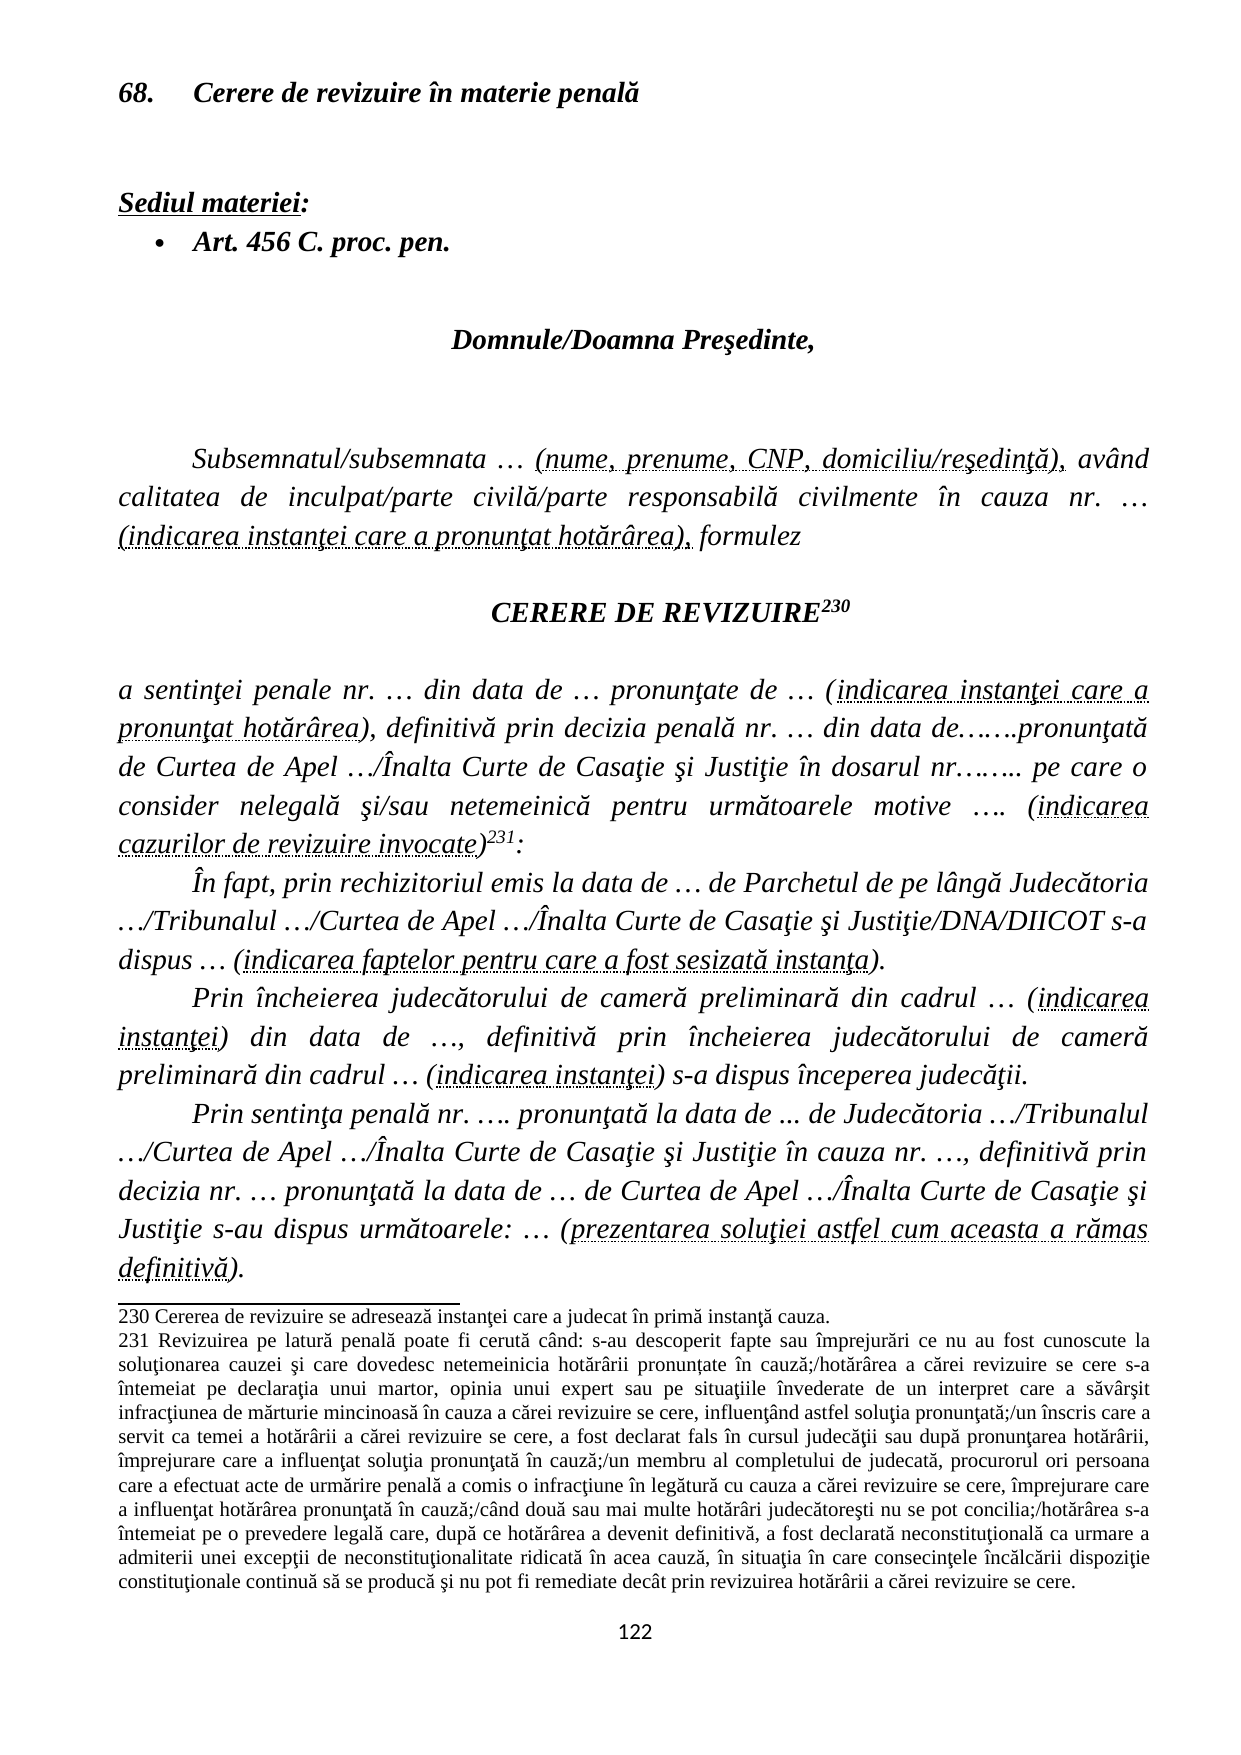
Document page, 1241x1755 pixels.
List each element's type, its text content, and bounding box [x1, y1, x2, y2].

text CERERE DE REVIZUIRE [118, 595, 1152, 628]
text a sentinţei penale nr. … din data de … pronunţate de … (indicarea instanţei care a pronunţat hotărârea), definitivă prin decizia penală nr. … din data de…….pronunţată de Curtea de Apel …/Înalta Curte de Casaţie şi Justiţie în dosarul nr…….. pe care o consider nelegală şi/sau netemeinică pentru următoarele motive …. (indicarea cazurilor de revizuire invocate): [118, 672, 1152, 860]
text În fapt, prin rechizitoriul emis la data de … de Parchetul de pe lângă Judecătoria …/Tribunalul …/Curtea de Apel …/Înalta Curte de Casaţie şi Justiţie/DNA/DIICOT s-a dispus … (indicarea faptelor pentru care a fost sesizată instanţa). [118, 865, 1152, 975]
text Domnule/Doamna Preşedinte, [118, 322, 1152, 356]
subtitle 68. Cerere de revizuire în materie penală [118, 75, 1152, 108]
text Subsemnatul/subsemnata … (nume, prenume, CNP, domiciliu/reşedinţă), având calitatea de inculpat/parte civilă/parte responsabilă civilmente în cauza nr. … (indicarea instanţei care a pronunţat hotărârea), formulez [118, 441, 1152, 551]
text Cererea de revizuire se adresează instanţei care a judecat în primă instanţă cauza. [118, 1304, 1152, 1328]
text Prin sentinţa penală nr. …. pronunţată la data de ... de Judecătoria …/Tribunalul …/Curtea de Apel …/Înalta Curte de Casaţie şi Justiţie în cauza nr. …, definitivă prin decizia nr. … pronunţată la data de … de Curtea de Apel …/Înalta Curte de Casaţie şi Justiţie s-au dispus următoarele: … (prezentarea soluţiei astfel cum aceasta a rămas definitivă). [118, 1096, 1152, 1284]
list Art. 456 C. proc. pen. [156, 224, 1152, 258]
text Sediul materiei: [118, 186, 1152, 219]
text Revizuirea pe latură penală poate fi cerută când: s-au descoperit fapte sau împrejurări ce nu au fost cunoscute la soluţionarea cauzei şi care dovedesc netemeinicia hotărârii pronunțate în cauză;/hotărârea a cărei revizuire se cere s-a întemeiat pe declaraţia unui martor, opinia unui expert sau pe situaţiile învederate de un interpret care a săvârşit infracţiunea de mărturie mincinoasă în cauza a cărei revizuire se cere, influenţând astfel soluţia pronunţată;/un înscris care a servit ca temei a hotărârii a cărei revizuire se cere, a fost declarat fals în cursul judecăţii sau după pronunţarea hotărârii, împrejurare care a influenţat soluţia pronunţată în cauză;/un membru al completului de judecată, procurorul ori persoana care a efectuat acte de urmărire penală a comis o infracţiune în legătură cu cauza a cărei revizuire se cere, împrejurare care a influenţat hotărârea pronunţată în cauză;/când două sau mai multe hotărâri judecătoreşti nu se pot concilia;/hotărârea s-a întemeiat pe o prevedere legală care, după ce hotărârea a devenit definitivă, a fost declarată neconstituţională ca urmare a admiterii unei excepţii de neconstituţionalitate ridicată în acea cauză, în situaţia în care consecinţele încălcării dispoziţie constituţionale continuă să se producă şi nu pot fi remediate decât prin revizuirea hotărârii a cărei revizuire se cere. [118, 1328, 1152, 1593]
text Prin încheierea judecătorului de cameră preliminară din cadrul … (indicarea instanţei) din data de …, definitivă prin încheierea judecătorului de cameră preliminară din cadrul … (indicarea instanţei) s-a dispus începerea judecăţii. [118, 980, 1152, 1091]
